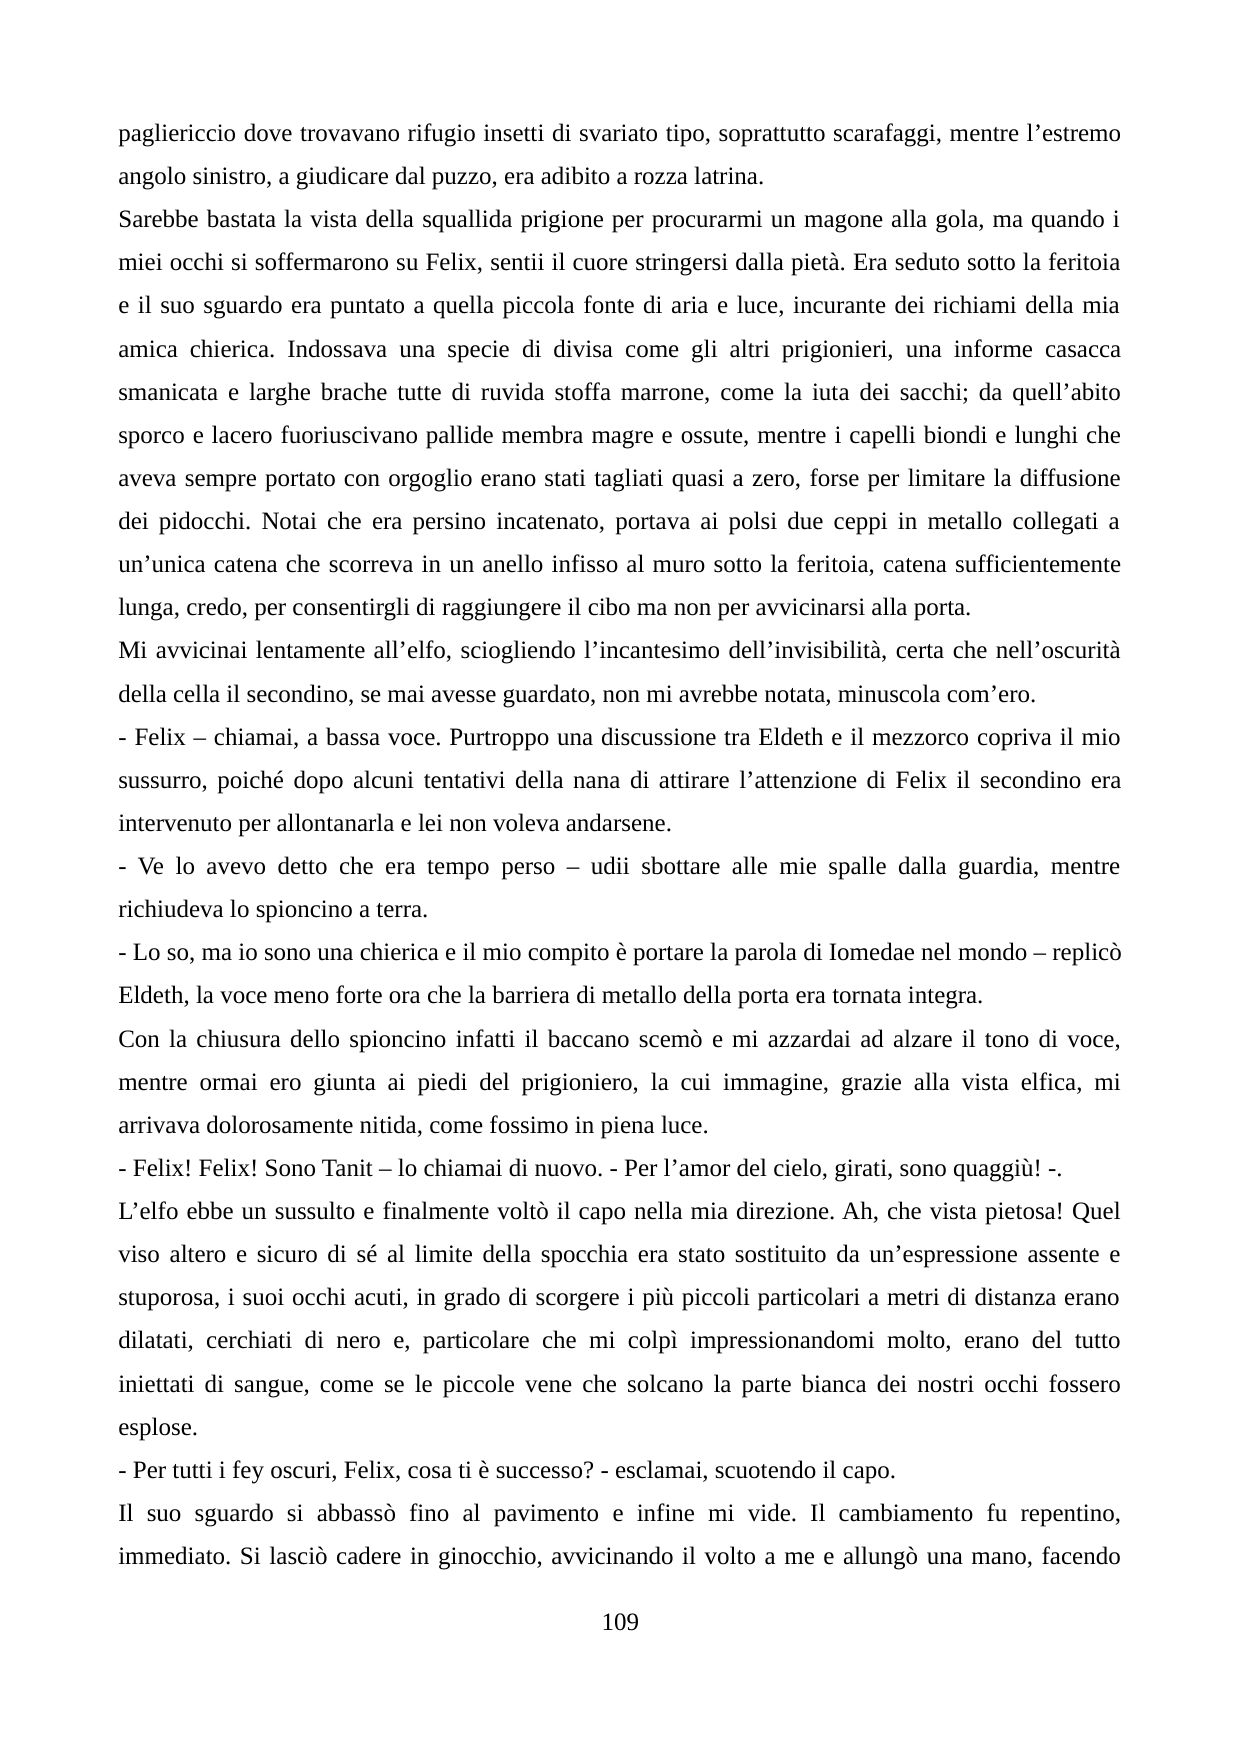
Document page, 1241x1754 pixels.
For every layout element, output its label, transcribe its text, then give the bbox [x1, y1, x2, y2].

text - Ve lo avevo detto che era tempo perso – udii sbottare alle mie spalle dalla guardia, mentre richiudeva lo spioncino a terra. [118, 851, 1122, 923]
text - Lo so, ma io sono una chierica e il mio compito è portare la parola di Iomedae nel mondo – replicò Eldeth, la voce meno forte ora che la barriera di metallo della porta era tornata integra. [118, 937, 1122, 1009]
text Mi avvicinai lentamente all’elfo, sciogliendo l’incantesimo dell’invisibilità, certa che nell’oscurità della cella il secondino, se mai avesse guardato, non mi avrebbe notata, minuscola com’ero. [118, 636, 1122, 707]
text L’elfo ebbe un sussulto e finalmente voltò il capo nella mia direzione. Ah, che vista pietosa! Quel viso altero e sicuro di sé al limite della spocchia era stato sostituito da un’espressione assente e stuporosa, i suoi occhi acuti, in grado di scorgere i più piccoli particolari a metri di distanza erano dilatati, cerchiati di nero e, particolare che mi colpì impressionandomi molto, erano del tutto iniettati di sangue, come se le piccole vene che solcano la parte bianca dei nostri occhi fossero esplose. [118, 1196, 1122, 1441]
text - Felix – chiamai, a bassa voce. Purtroppo una discussione tra Eldeth e il mezzorco copriva il mio sussurro, poiché dopo alcuni tentativi della nana di attirare l’attenzione di Felix il secondino era intervenuto per allontanarla e lei non voleva andarsene. [118, 722, 1122, 837]
text Sarebbe bastata la vista della squallida prigione per procurarmi un magone alla gola, ma quando i miei occhi si soffermarono su Felix, sentii il cuore stringersi dalla pietà. Era seduto sotto la feritoia e il suo sguardo era puntato a quella piccola fonte di aria e luce, incurante dei richiami della mia amica chierica. Indossava una specie di divisa come gli altri prigionieri, una informe casacca smanicata e larghe brache tutte di ruvida stoffa marrone, come la iuta dei sacchi; da quell’abito sporco e lacero fuoriuscivano pallide membra magre e ossute, mentre i capelli biondi e lunghi che aveva sempre portato con orgoglio erano stati tagliati quasi a zero, forse per limitare la diffusione dei pidocchi. Notai che era persino incatenato, portava ai polsi due ceppi in metallo collegati a un’unica catena che scorreva in un anello infisso al muro sotto la feritoia, catena sufficientemente lunga, credo, per consentirgli di raggiungere il cibo ma non per avvicinarsi alla porta. [118, 204, 1122, 621]
text pagliericcio dove trovavano rifugio insetti di svariato tipo, soprattutto scarafaggi, mentre l’estremo angolo sinistro, a giudicare dal puzzo, era adibito a rozza latrina. [118, 118, 1122, 190]
text - Per tutti i fey oscuri, Felix, cosa ti è successo? - esclamai, scuotendo il capo. [118, 1455, 1122, 1484]
text Il suo sguardo si abbassò fino al pavimento e infine mi vide. Il cambiamento fu repentino, immediato. Si lasciò cadere in ginocchio, avvicinando il volto a me e allungò una mano, facendo [118, 1498, 1122, 1570]
text Con la chiusura dello spioncino infatti il baccano scemò e mi azzardai ad alzare il tono di voce, mentre ormai ero giunta ai piedi del prigioniero, la cui immagine, grazie alla vista elfica, mi arrivava dolorosamente nitida, come fossimo in piena luce. [118, 1024, 1122, 1139]
text - Felix! Felix! Sono Tanit – lo chiamai di nuovo. - Per l’amor del cielo, girati, sono quaggiù! -. [118, 1153, 1122, 1182]
